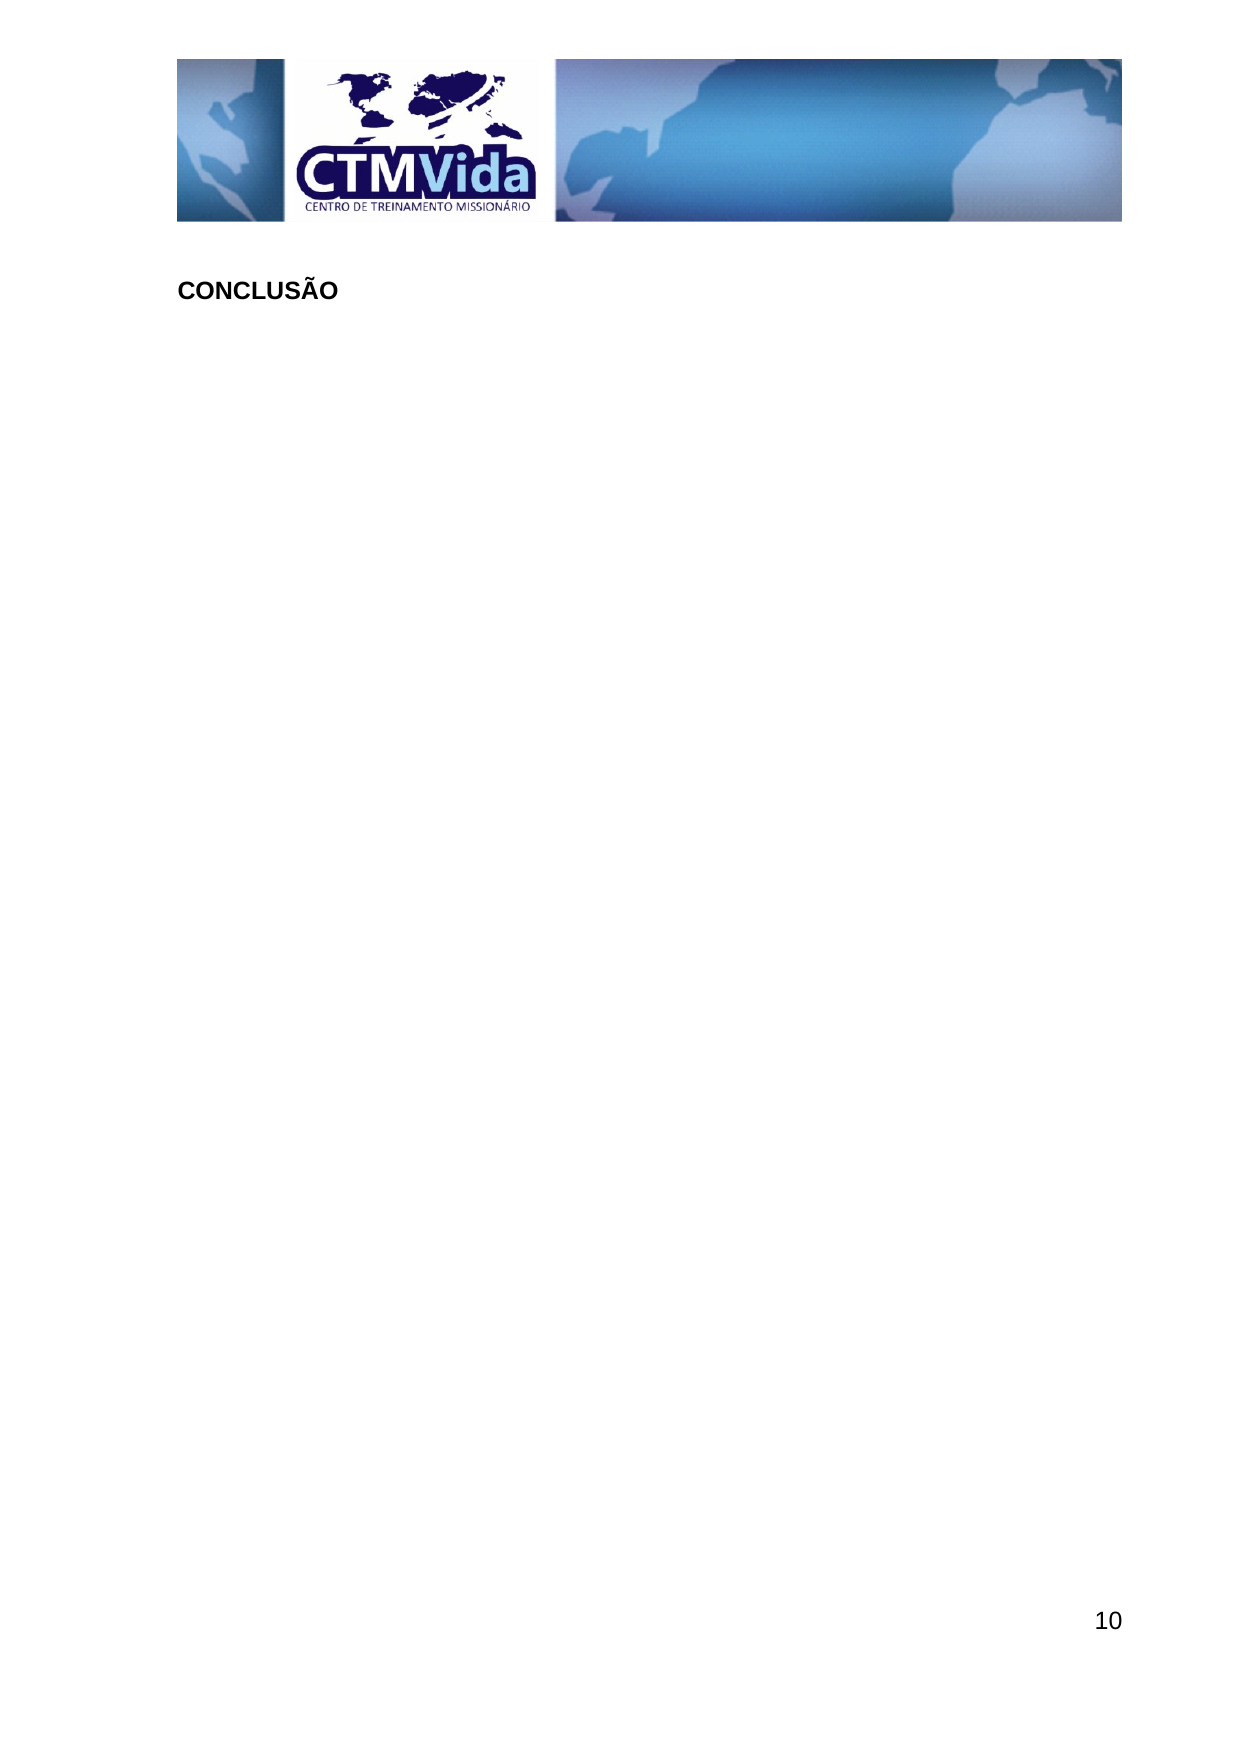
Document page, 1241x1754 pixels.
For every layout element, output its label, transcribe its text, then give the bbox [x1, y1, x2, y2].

subtitle Conclusão [177, 276, 1122, 305]
picture [177, 59, 1122, 222]
